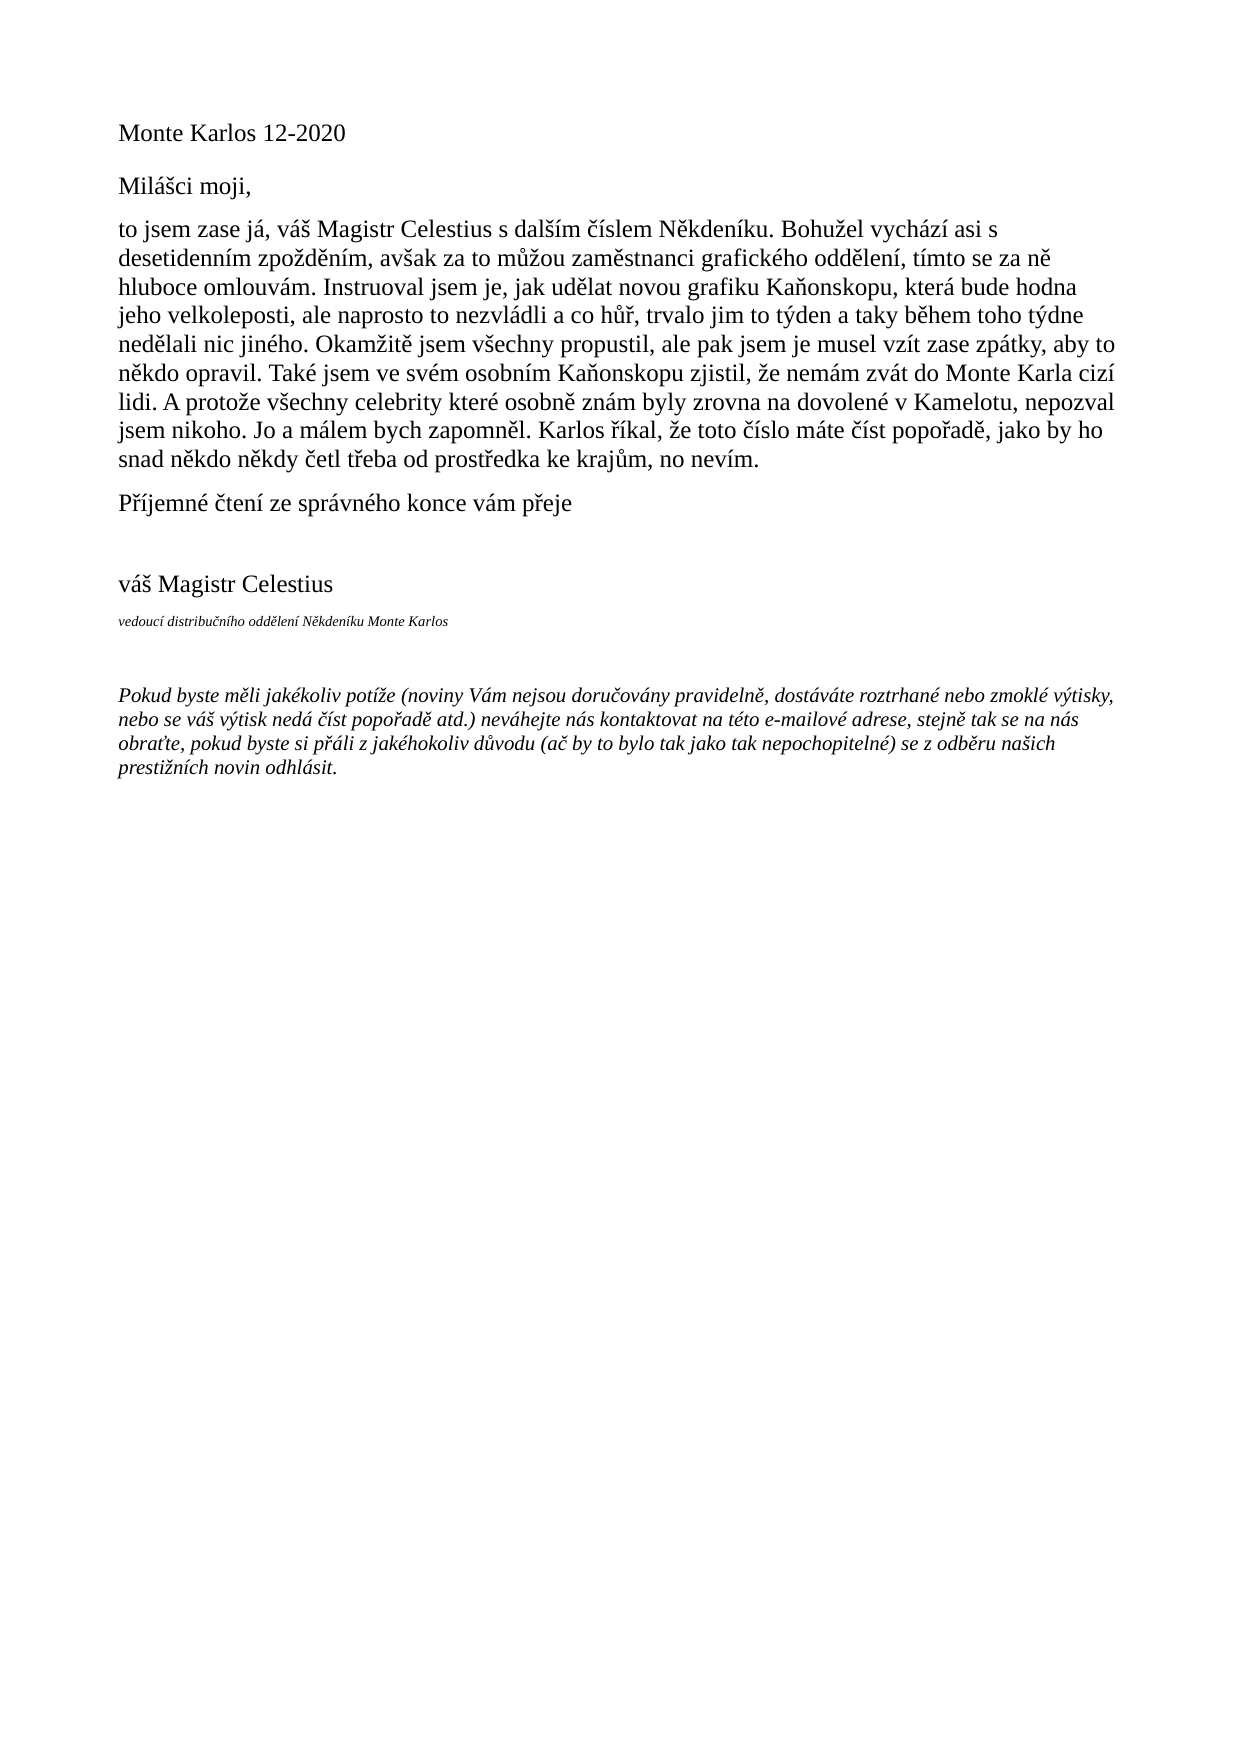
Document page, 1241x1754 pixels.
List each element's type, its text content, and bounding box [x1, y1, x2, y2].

text vedoucí distribučního oddělení Někdeníku Monte Karlos [118, 613, 1122, 630]
text váš Magistr Celestius [118, 569, 1122, 598]
text to jsem zase já, váš Magistr Celestius s dalším číslem Někdeníku. Bohužel vychází asi s desetidenním zpožděním, avšak za to můžou zaměstnanci grafického oddělení, tímto se za ně hluboce omlouvám. Instruoval jsem je, jak udělat novou grafiku Kaňonskopu, která bude hodna jeho velkoleposti, ale naprosto to nezvládli a co hůř, trvalo jim to týden a taky během toho týdne nedělali nic jiného. Okamžitě jsem všechny propustil, ale pak jsem je musel vzít zase zpátky, aby to někdo opravil. Také jsem ve svém osobním Kaňonskopu zjistil, že nemám zvát do Monte Karla cizí lidi. A protože všechny celebrity které osobně znám byly zrovna na dovolené v Kamelotu, nepozval jsem nikoho. Jo a málem bych zapomněl. Karlos říkal, že toto číslo máte číst popořadě, jako by ho snad někdo někdy četl třeba od prostředka ke krajům, no nevím. [118, 214, 1122, 473]
text Monte Karlos 12-2020 [118, 118, 1122, 147]
text Milášci moji, [118, 171, 1122, 200]
text Pokud byste měli jakékoliv potíže (noviny Vám nejsou doručovány pravidelně, dostáváte roztrhané nebo zmoklé výtisky, nebo se váš výtisk nedá číst popořadě atd.) neváhejte nás kontaktovat na této e-mailové adrese, stejně tak se na nás obraťte, pokud byste si přáli z jakéhokoliv důvodu (ač by to bylo tak jako tak nepochopitelné) se z odběru našich prestižních novin odhlásit. [118, 683, 1122, 779]
text Příjemné čtení ze správného konce vám přeje [118, 488, 1122, 516]
